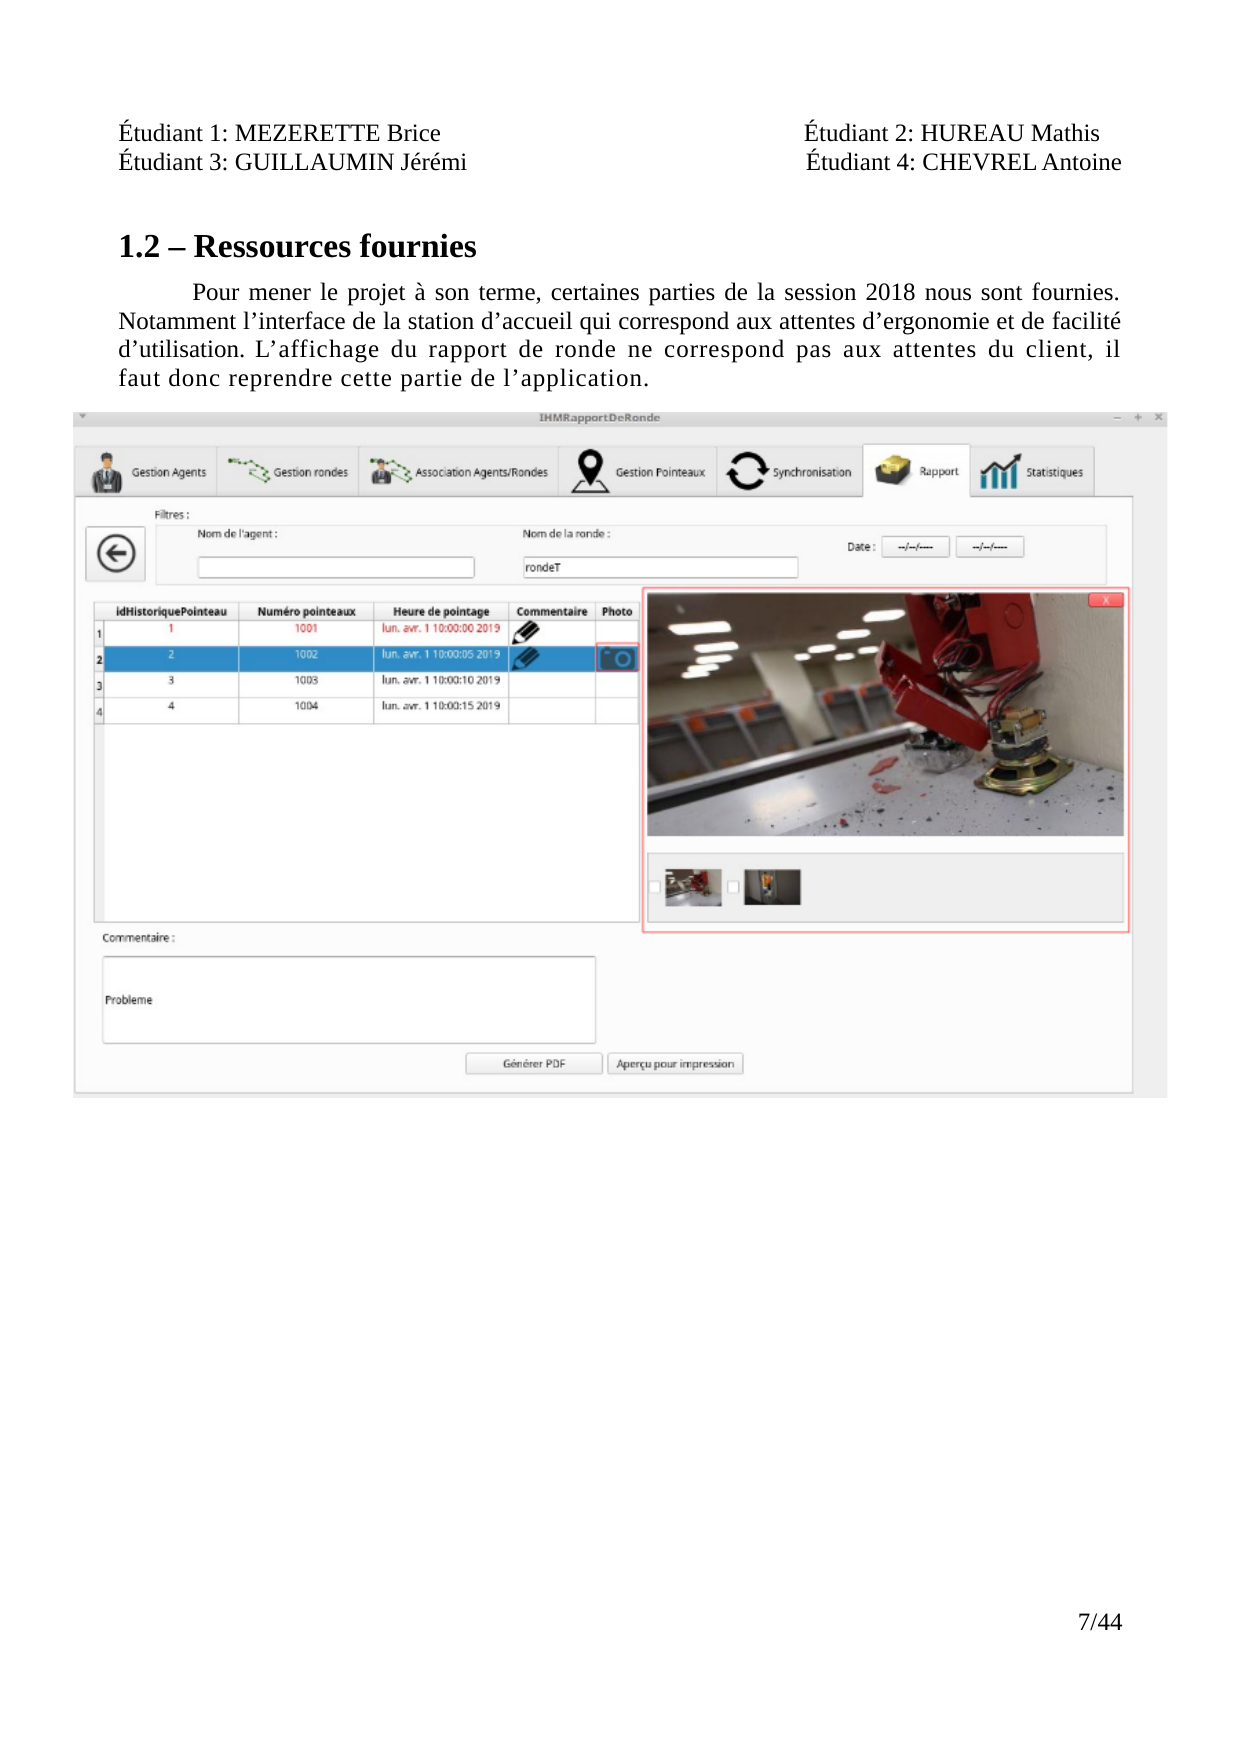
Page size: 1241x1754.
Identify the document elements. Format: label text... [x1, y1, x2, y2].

text Pour mener le projet à son terme, certaines parties de la session 2018 nous sont fournies. Notamment l’interface de la station d’accueil qui correspond aux attentes d’ergonomie et de facilité d’utilisation. L’affichage du rapport de ronde ne correspond pas aux attentes du client, il faut donc reprendre cette partie de l’application. [118, 277, 1122, 392]
picture [73, 412, 1168, 1098]
subtitle 1.2 – Ressources fournies [118, 226, 1122, 264]
